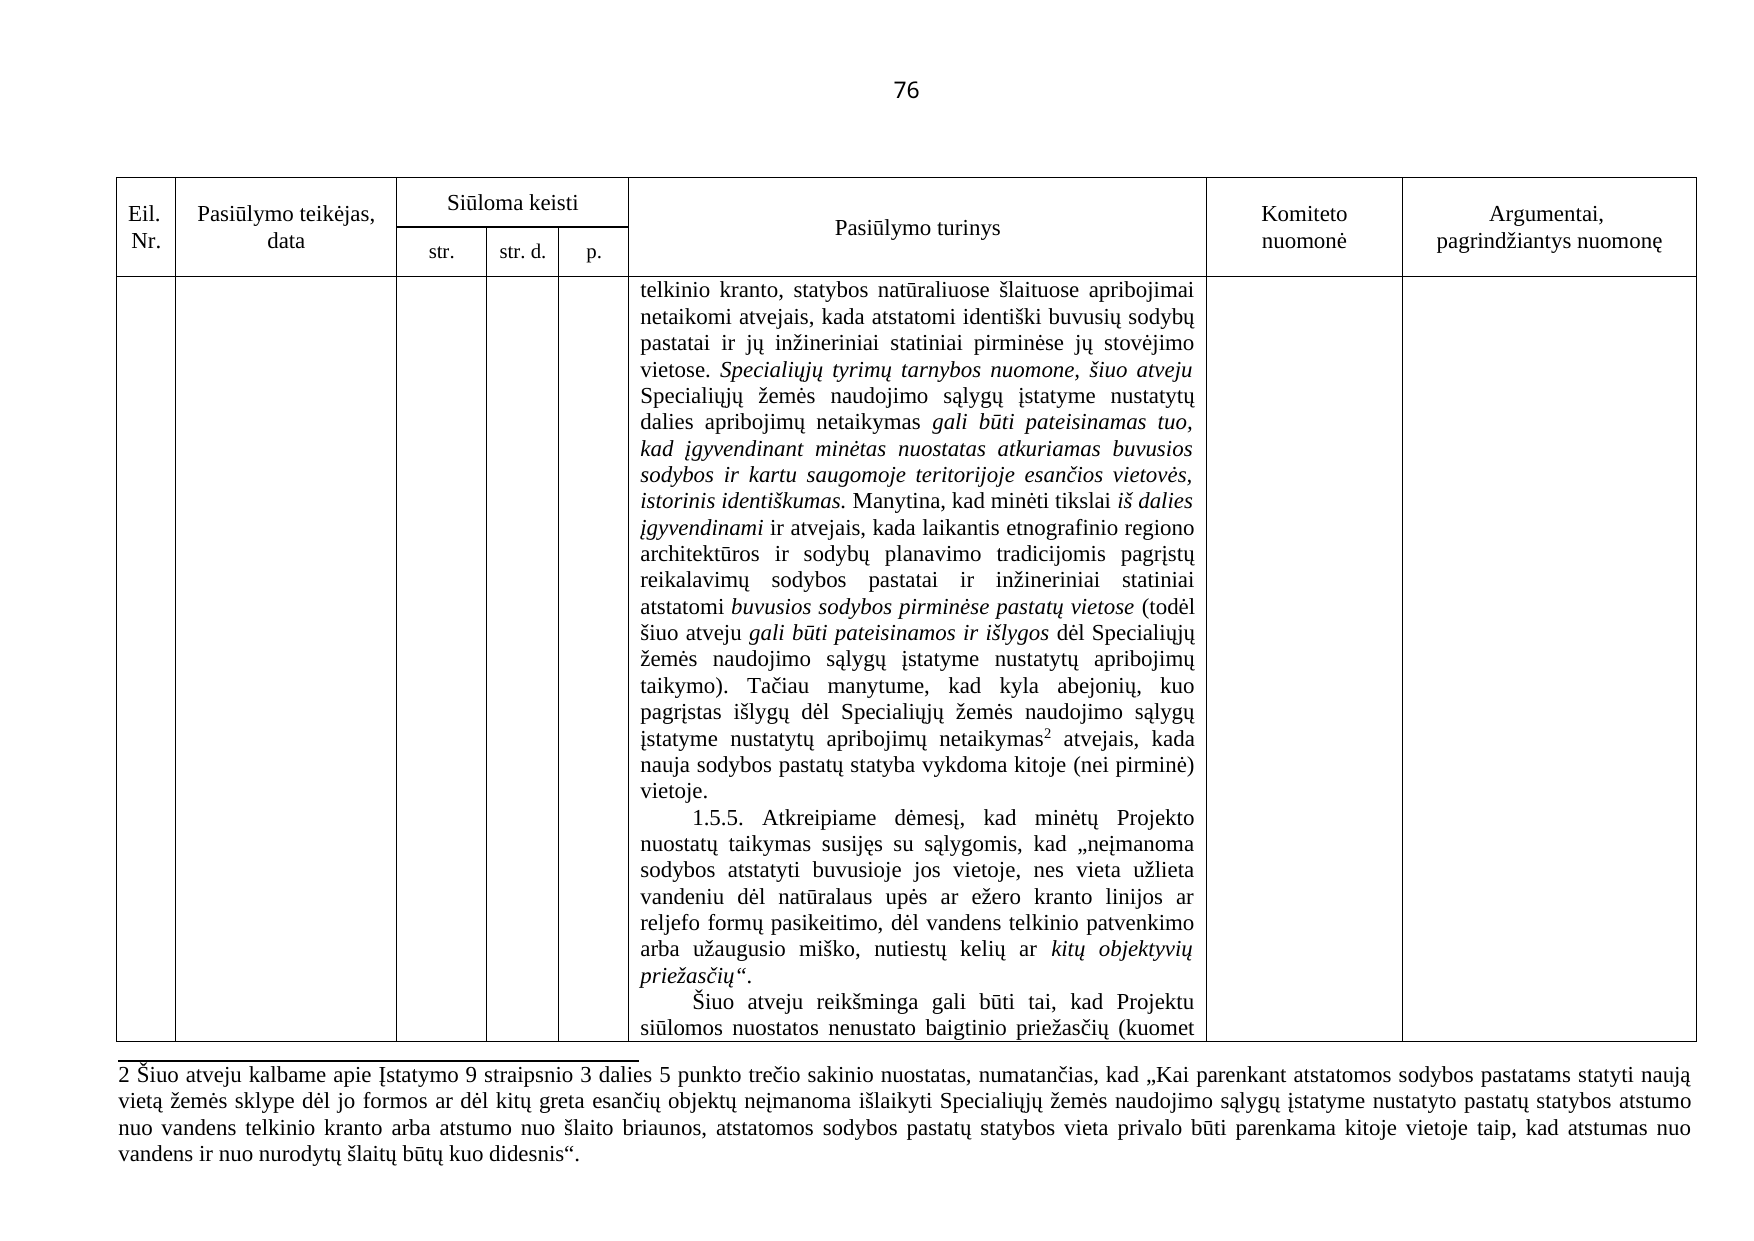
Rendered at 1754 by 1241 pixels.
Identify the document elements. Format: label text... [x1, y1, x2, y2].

table_cell str. d. [487, 228, 558, 276]
table_header Eil. Nr. [117, 178, 175, 276]
table_header Pasiūlymo turinys [629, 178, 1206, 276]
table_header Komiteto nuomonė [1207, 178, 1402, 276]
table_cell str. [397, 228, 486, 276]
table_cell [487, 277, 558, 1041]
table_cell [1403, 277, 1696, 1041]
table_header Pasiūlymo teikėjas, data [176, 178, 396, 276]
table_cell [176, 277, 396, 1041]
table_cell p. [559, 228, 628, 276]
table_cell [397, 277, 486, 1041]
table_header Siūloma keisti [397, 178, 628, 226]
table_header Argumentai, pagrindžiantys nuomonę [1403, 178, 1696, 276]
table_cell [1207, 277, 1402, 1041]
table_cell telkinio kranto, statybos natūraliuose šlaituose apribojimai netaikomi atvejais, kada atstatomi identiški buvusių sodybų pastatai ir jų inžineriniai statiniai pirminėse jų stovėjimo vietose. Specialiųjų tyrimų tarnybos nuomone, šiuo atveju Specialiųjų žemės naudojimo sąlygų įstatyme nustatytų dalies apribojimų netaikymas gali būti pateisinamas tuo, kad įgyvendinant minėtas nuostatas atkuriamas buvusios sodybos ir kartu saugomoje teritorijoje esančios vietovės, istorinis identiškumas. Manytina, kad minėti tikslai iš dalies įgyvendinami ir atvejais, kada laikantis etnografinio regiono architektūros ir sodybų planavimo tradicijomis pagrįstų reikalavimų sodybos pastatai ir inžineriniai statiniai atstatomi buvusios sodybos pirminėse pastatų vietose (todėl šiuo atveju gali būti pateisinamos ir išlygos dėl Specialiųjų žemės naudojimo sąlygų įstatyme nustatytų apribojimų taikymo). Tačiau manytume, kad kyla abejonių, kuo pagrįstas išlygų dėl Specialiųjų žemės naudojimo sąlygų įstatyme nustatytų apribojimų netaikymas atvejais, kada nauja sodybos pastatų statyba vykdoma kitoje (nei pirminė) vietoje. 1.5.5. Atkreipiame dėmesį, kad minėtų Projekto nuostatų taikymas susijęs su sąlygomis, kad „neįmanoma sodybos atstatyti buvusioje jos vietoje, nes vieta užlieta vandeniu dėl natūralaus upės ar ežero kranto linijos ar reljefo formų pasikeitimo, dėl vandens telkinio patvenkimo arba užaugusio miško, nutiestų kelių ar kitų objektyvių priežasčių“. Šiuo atveju reikšminga gali būti tai, kad Projektu siūlomos nuostatos nenustato baigtinio priežasčių (kuomet [629, 277, 1206, 1041]
table_cell [559, 277, 628, 1041]
table_cell [117, 277, 175, 1041]
